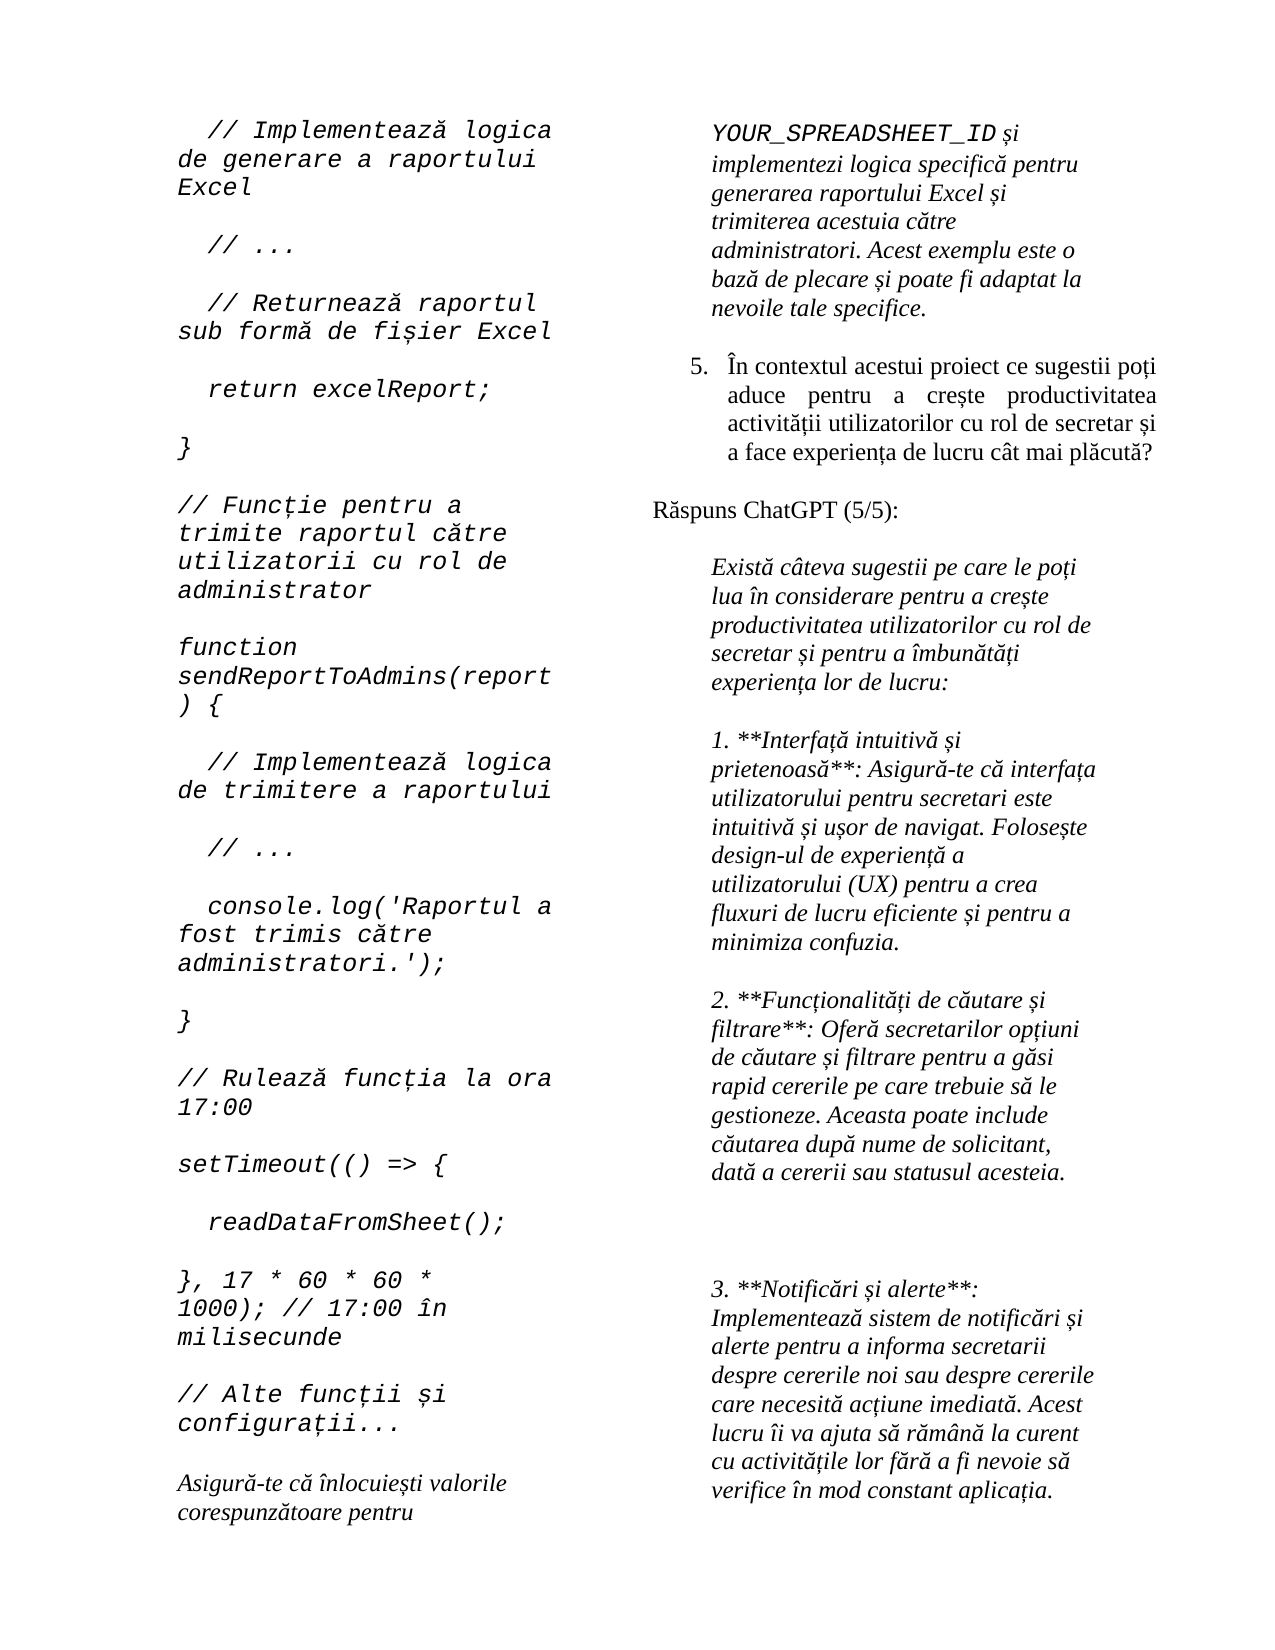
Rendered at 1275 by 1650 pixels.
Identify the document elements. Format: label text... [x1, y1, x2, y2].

text }, 17 * 60 * 60 * 1000); // 17:00 în milisecunde [177, 1267, 564, 1352]
text 2. **Funcționalități de căutare și filtrare**: Oferă secretarilor opțiuni de căutare și filtrare pentru a găsi rapid cererile pe care trebuie să le gestioneze. Aceasta poate include căutarea după nume de solicitant, dată a cererii sau statusul acesteia. [711, 985, 1098, 1186]
text 1. **Interfață intuitivă și prietenoasă**: Asigură-te că interfața utilizatorului pentru secretari este intuitivă și ușor de navigat. Folosește design-ul de experiență a utilizatorului (UX) pentru a crea fluxuri de lucru eficiente și pentru a minimiza confuzia. [711, 725, 1098, 955]
text // Implementează logica de generare a raportului Excel [177, 118, 564, 203]
text function sendReportToAdmins(report) { [177, 635, 564, 720]
text // Returnează raportul sub formă de fișier Excel [177, 290, 564, 347]
list În contextul acestui proiect ce sugestii poți aduce pentru a crește productivitatea activității utilizatorilor cu rol de secretar și a face experiența de lucru cât mai plăcută? [690, 351, 1157, 466]
text Răspuns ChatGPT (5/5): [652, 495, 1157, 523]
text return excelReport; [177, 377, 564, 405]
text readDataFromSheet(); [177, 1210, 564, 1238]
text Există câteva sugestii pe care le poți lua în considerare pentru a crește productivitatea utilizatorilor cu rol de secretar și pentru a îmbunătăți experiența lor de lucru: [711, 552, 1098, 696]
text 3. **Notificări și alerte**: Implementează sistem de notificări și alerte pentru a informa secretarii despre cererile noi sau despre cererile care necesită acțiune imediată. Acest lucru îi va ajuta să rămână la curent cu activitățile lor fără a fi nevoie să verifice în mod constant aplicația. [711, 1274, 1098, 1504]
text } [177, 434, 564, 463]
text console.log('Raportul a fost trimis către administratori.'); [177, 893, 564, 978]
text } [177, 1008, 564, 1036]
text // Implementează logica de trimitere a raportului [177, 749, 564, 806]
text // Funcție pentru a trimite raportul către utilizatorii cu rol de administrator [177, 492, 564, 606]
text // Alte funcții și configurații... [177, 1382, 564, 1439]
text // ... [177, 836, 564, 864]
text Asigură-te că înlocuiești valorile corespunzătoare pentru [177, 1468, 564, 1526]
text setTimeout(() => { [177, 1152, 564, 1180]
text // ... [177, 233, 564, 261]
text // Rulează funcția la ora 17:00 [177, 1066, 564, 1122]
text YOUR_SPREADSHEET_ID și implementezi logica specifică pentru generarea raportului Excel și trimiterea acestuia către administratori. Acest exemplu este o bază de plecare și poate fi adaptat la nevoile tale specifice. 🚀 [711, 118, 1098, 321]
